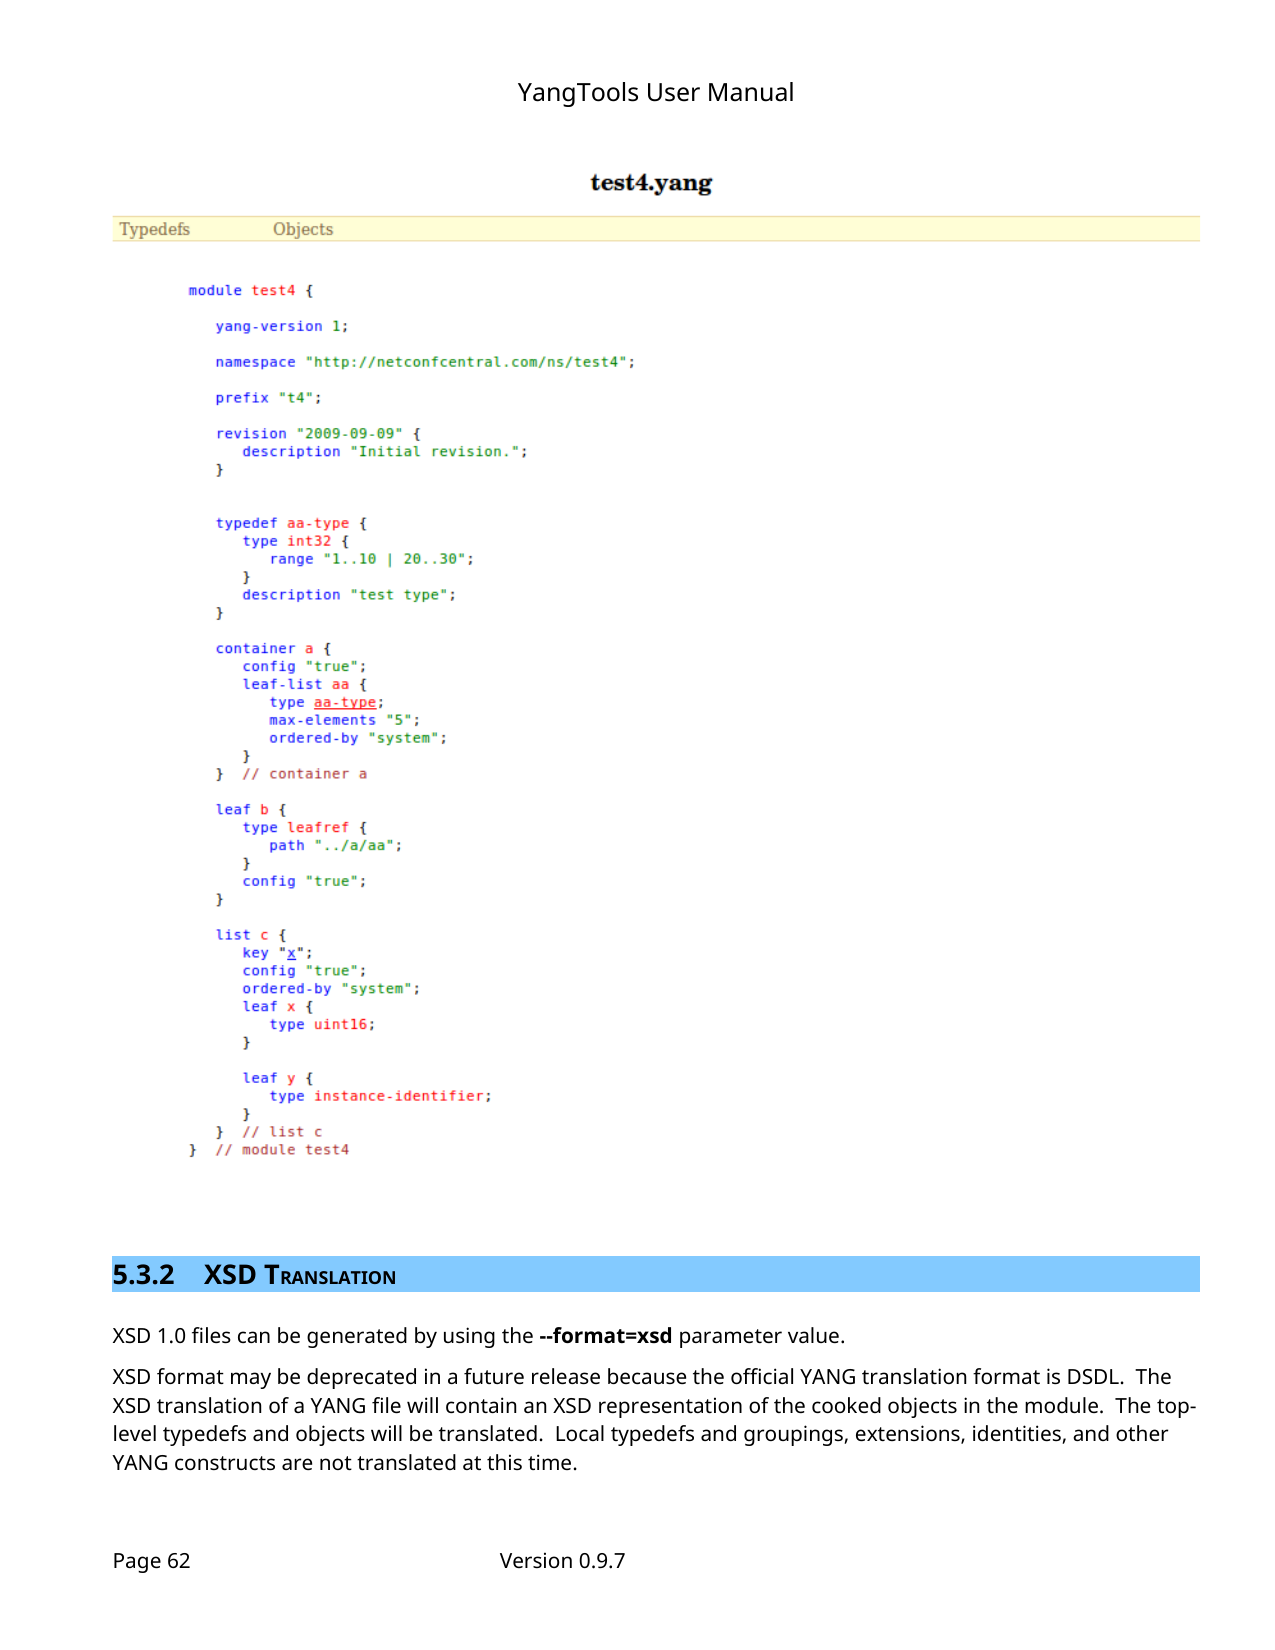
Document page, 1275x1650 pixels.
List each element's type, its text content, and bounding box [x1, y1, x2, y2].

subtitle XSD Translation [112, 1256, 1200, 1292]
picture [112, 138, 1200, 1198]
text XSD 1.0 files can be generated by using the --format=xsd parameter value. [112, 1322, 1200, 1350]
text XSD format may be deprecated in a future release because the official YANG translation format is DSDL. The XSD translation of a YANG file will contain an XSD representation of the cooked objects in the module. The top-level typedefs and objects will be translated. Local typedefs and groupings, extensions, identities, and other YANG constructs are not translated at this time. [112, 1362, 1200, 1476]
